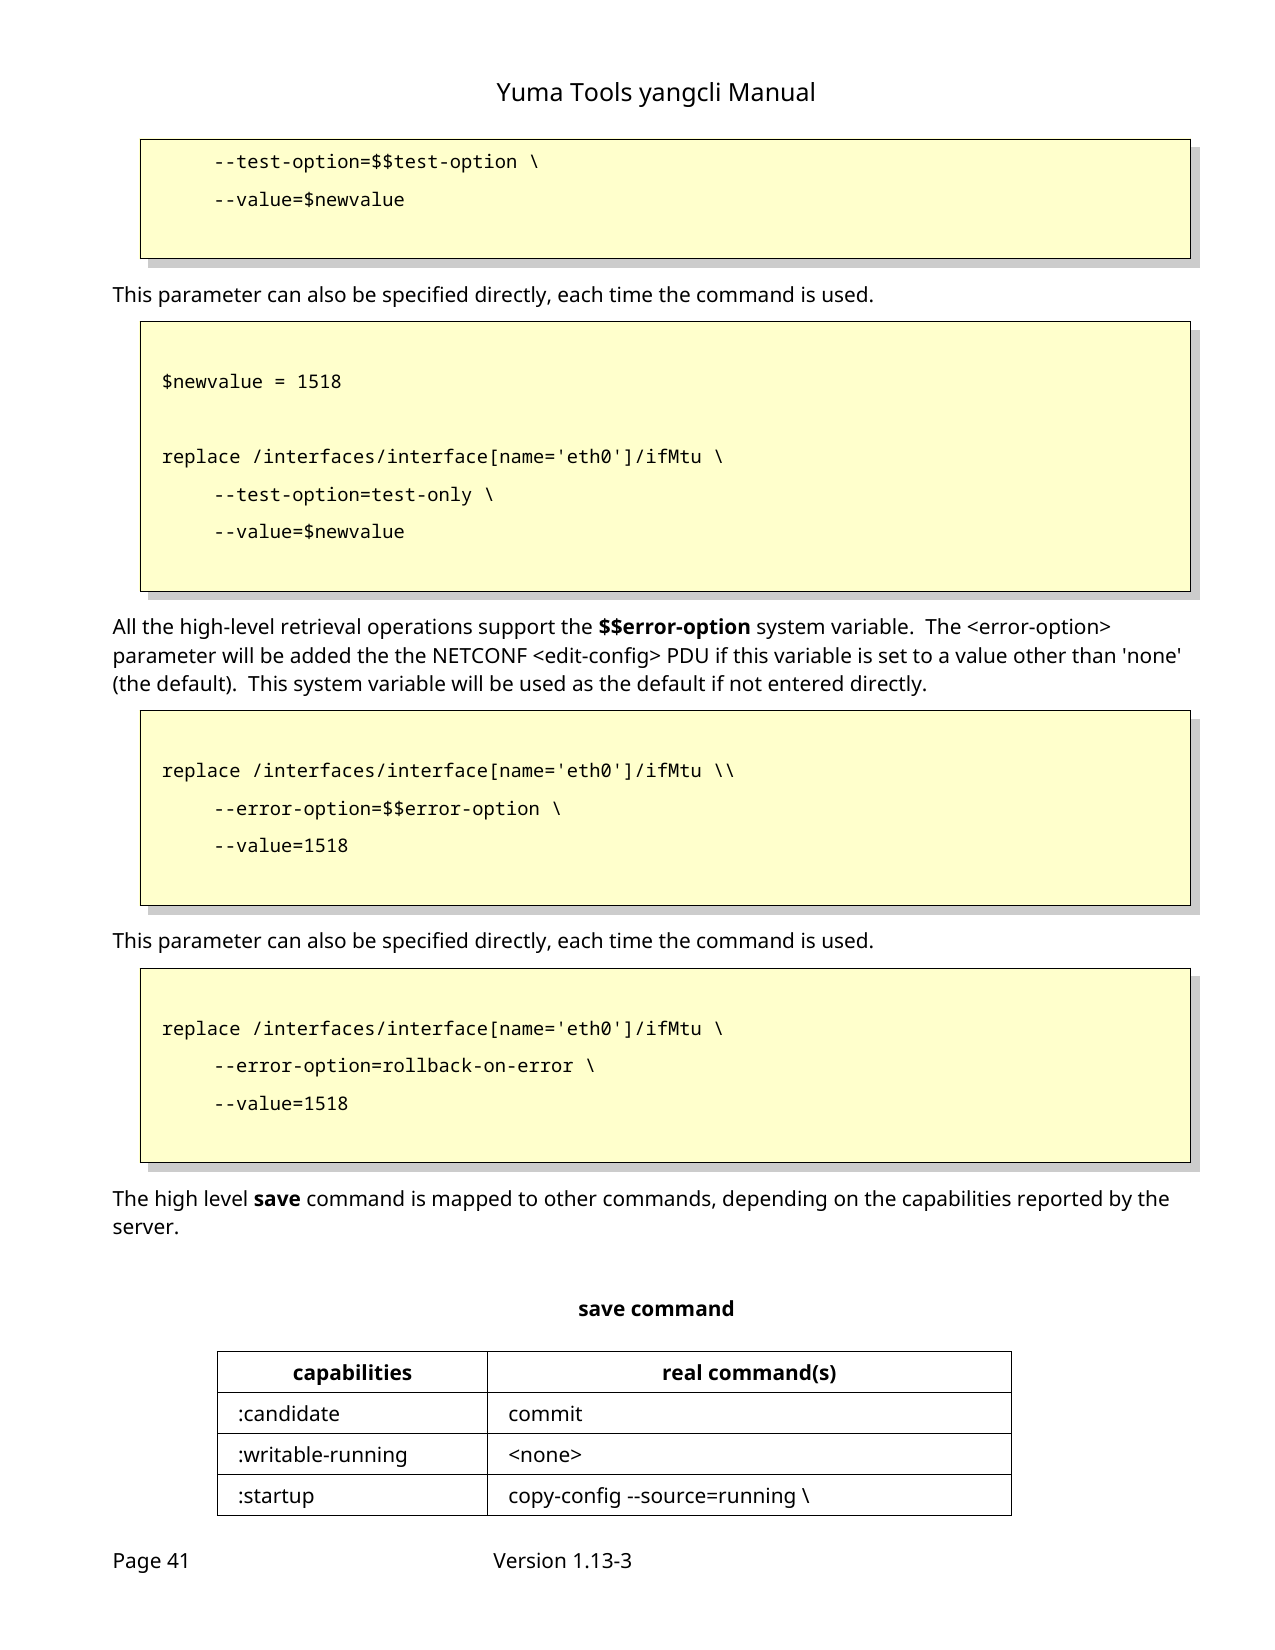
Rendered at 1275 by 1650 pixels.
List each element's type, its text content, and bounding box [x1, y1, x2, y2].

text --value=$newvalue [141, 508, 1190, 544]
text $newvalue = 1518 [141, 358, 1190, 394]
text --test-option=$$test-option \ [141, 140, 1190, 174]
text replace /interfaces/interface[name='eth0']/ifMtu \ [141, 433, 1190, 469]
text --error-option=rollback-on-error \ [141, 1043, 1190, 1078]
table_header real command(s) [488, 1352, 1011, 1392]
text This parameter can also be specified directly, each time the command is used. [112, 927, 1200, 955]
text The high level save command is mapped to other commands, depending on the capabilities reported by the server. [112, 1184, 1200, 1241]
table_cell :candidate [218, 1393, 487, 1433]
text replace /interfaces/interface[name='eth0']/ifMtu \\ [141, 748, 1190, 783]
table_cell <none> [488, 1434, 1011, 1474]
table_cell commit [488, 1393, 1011, 1433]
text --value=1518 [141, 1080, 1190, 1116]
text --test-option=test-only \ [141, 471, 1190, 506]
text replace /interfaces/interface[name='eth0']/ifMtu \ [141, 1005, 1190, 1041]
text All the high-level retrieval operations support the $$error-option system variable. The <error-option> parameter will be added the the NETCONF <edit-config> PDU if this variable is set to a value other than 'none' (the default). This system variable will be used as the default if not entered directly. [112, 612, 1200, 698]
text --error-option=$$error-option \ [141, 785, 1190, 821]
text --value=$newvalue [141, 176, 1190, 212]
table_cell :startup [218, 1475, 487, 1515]
text This parameter can also be specified directly, each time the command is used. [112, 280, 1200, 308]
subtitle save command [127, 1294, 1185, 1323]
text --value=1518 [141, 823, 1190, 858]
table_cell :writable-running [218, 1434, 487, 1474]
table_cell copy-config --source=running \ [488, 1475, 1011, 1515]
table_header capabilities [218, 1352, 487, 1392]
